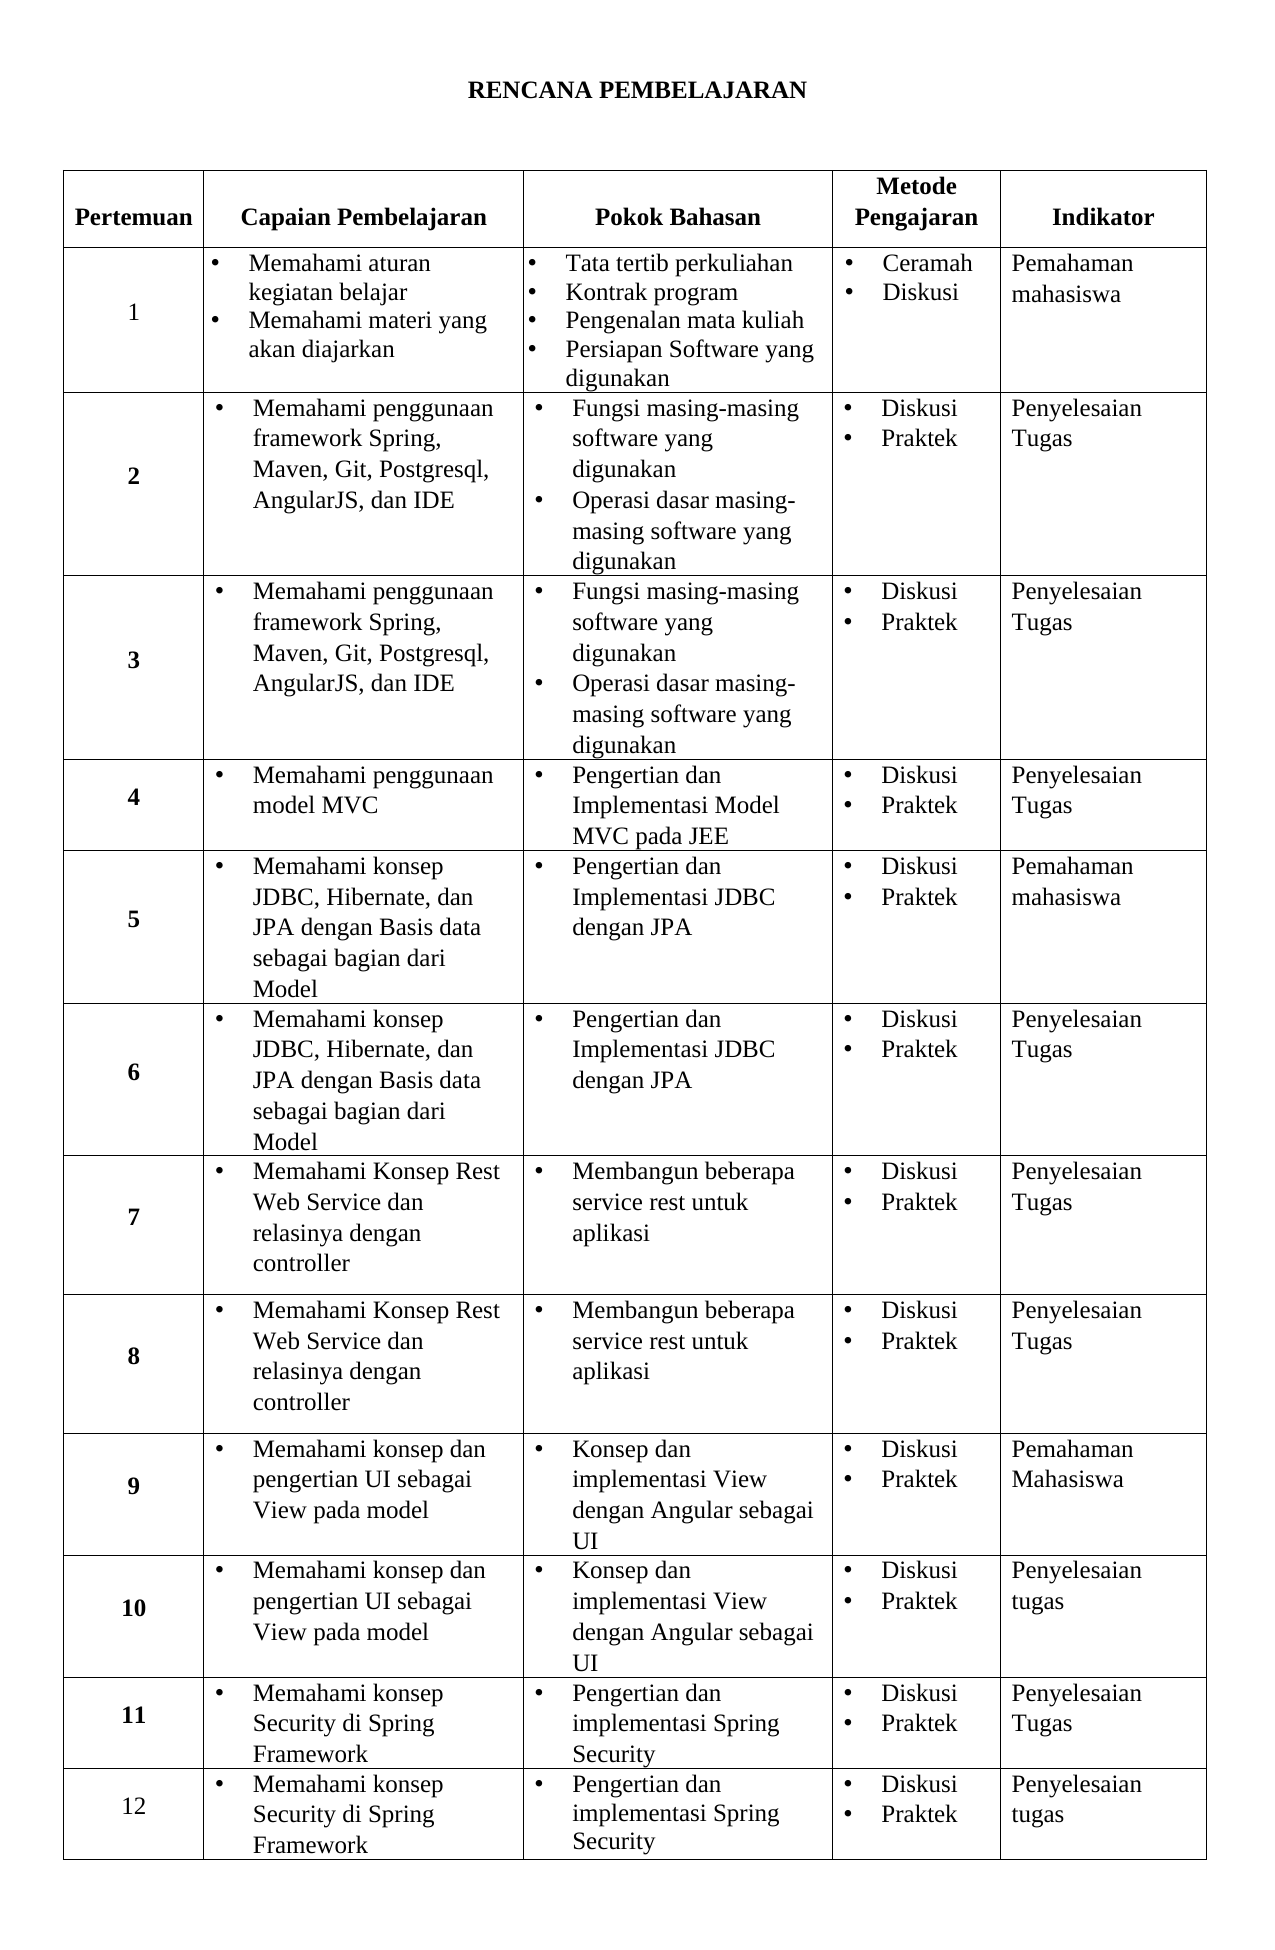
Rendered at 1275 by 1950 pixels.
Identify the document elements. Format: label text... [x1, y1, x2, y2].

table_cell Membangun beberapa service rest untuk aplikasi [524, 1156, 832, 1294]
table_cell 2 [64, 393, 203, 575]
table_cell Memahami konsep Security di Spring Framework [204, 1769, 523, 1859]
table_cell Fungsi masing-masing software yang digunakan Operasi dasar masing-masing software yang digunakan [524, 393, 832, 575]
table_cell Tata tertib perkuliahan Kontrak program Pengenalan mata kuliah Persiapan Software yang digunakan [524, 248, 832, 392]
table_cell Penyelesaian Tugas [1001, 393, 1206, 575]
table_cell Pemahaman Mahasiswa [1001, 1434, 1206, 1554]
table_cell Fungsi masing-masing software yang digunakan Operasi dasar masing-masing software yang digunakan [524, 576, 832, 759]
table_cell Memahami penggunaan model MVC [204, 760, 523, 850]
table_cell Penyelesaian Tugas [1001, 1678, 1206, 1768]
table_cell 3 [64, 576, 203, 759]
table_header Capaian Pembelajaran [204, 171, 523, 247]
table_cell Ceramah Diskusi [833, 248, 1000, 392]
table_cell Pengertian dan Implementasi JDBC dengan JPA [524, 851, 832, 1003]
table_cell Diskusi Praktek [833, 576, 1000, 759]
table_cell 4 [64, 760, 203, 850]
table_cell Diskusi Praktek [833, 1295, 1000, 1433]
table_cell Diskusi Praktek [833, 851, 1000, 1003]
table_header Pokok Bahasan [524, 171, 832, 247]
table_cell 11 [64, 1678, 203, 1768]
table_cell Memahami penggunaan framework Spring, Maven, Git, Postgresql, AngularJS, dan IDE [204, 393, 523, 575]
table_cell Penyelesaian tugas [1001, 1769, 1206, 1859]
table_cell Diskusi Praktek [833, 1156, 1000, 1294]
table_cell 7 [64, 1156, 203, 1294]
table_cell Memahami penggunaan framework Spring, Maven, Git, Postgresql, AngularJS, dan IDE [204, 576, 523, 759]
table_cell Diskusi Praktek [833, 393, 1000, 575]
table_cell 12 [64, 1769, 203, 1859]
table_header Indikator [1001, 171, 1206, 247]
table_cell Pengertian dan implementasi Spring Security [524, 1678, 832, 1768]
table_cell Penyelesaian tugas [1001, 1556, 1206, 1677]
table_cell Konsep dan implementasi View dengan Angular sebagai UI [524, 1556, 832, 1677]
table_cell Pemahaman mahasiswa [1001, 248, 1206, 392]
table_cell Pengertian dan implementasi Spring Security [524, 1769, 832, 1859]
table_cell Memahami konsep JDBC, Hibernate, dan JPA dengan Basis data sebagai bagian dari Model [204, 1004, 523, 1155]
table_cell Konsep dan implementasi View dengan Angular sebagai UI [524, 1434, 832, 1554]
table_cell Penyelesaian Tugas [1001, 1295, 1206, 1433]
table_cell Membangun beberapa service rest untuk aplikasi [524, 1295, 832, 1433]
table_cell Penyelesaian Tugas [1001, 1156, 1206, 1294]
table_cell Pemahaman mahasiswa [1001, 851, 1206, 1003]
table_cell Memahami konsep dan pengertian UI sebagai View pada model [204, 1556, 523, 1677]
table_cell Memahami konsep Security di Spring Framework [204, 1678, 523, 1768]
table_cell 5 [64, 851, 203, 1003]
table_cell Memahami konsep dan pengertian UI sebagai View pada model [204, 1434, 523, 1554]
text RENCANA PEMBELAJARAN [75, 75, 1200, 104]
table_cell Diskusi Praktek [833, 760, 1000, 850]
table_cell Diskusi Praktek [833, 1556, 1000, 1677]
table_cell 1 [64, 248, 203, 392]
table_cell 6 [64, 1004, 203, 1155]
table_cell 10 [64, 1556, 203, 1677]
table_cell Memahami Konsep Rest Web Service dan relasinya dengan controller [204, 1295, 523, 1433]
table_header Pertemuan [64, 171, 203, 247]
table_header Metode Pengajaran [833, 171, 1000, 247]
table_cell Diskusi Praktek [833, 1769, 1000, 1859]
table_cell 8 [64, 1295, 203, 1433]
table_cell Pengertian dan Implementasi JDBC dengan JPA [524, 1004, 832, 1155]
table_cell Pengertian dan Implementasi Model MVC pada JEE [524, 760, 832, 850]
table_cell Penyelesaian Tugas [1001, 760, 1206, 850]
table_cell Diskusi Praktek [833, 1004, 1000, 1155]
table_cell Memahami aturan kegiatan belajar Memahami materi yang akan diajarkan [204, 248, 523, 392]
table_cell Memahami konsep JDBC, Hibernate, dan JPA dengan Basis data sebagai bagian dari Model [204, 851, 523, 1003]
table_cell 9 [64, 1434, 203, 1554]
table_cell Penyelesaian Tugas [1001, 576, 1206, 759]
table_cell Penyelesaian Tugas [1001, 1004, 1206, 1155]
table_cell Memahami Konsep Rest Web Service dan relasinya dengan controller [204, 1156, 523, 1294]
table_cell Diskusi Praktek [833, 1678, 1000, 1768]
table_cell Diskusi Praktek [833, 1434, 1000, 1554]
